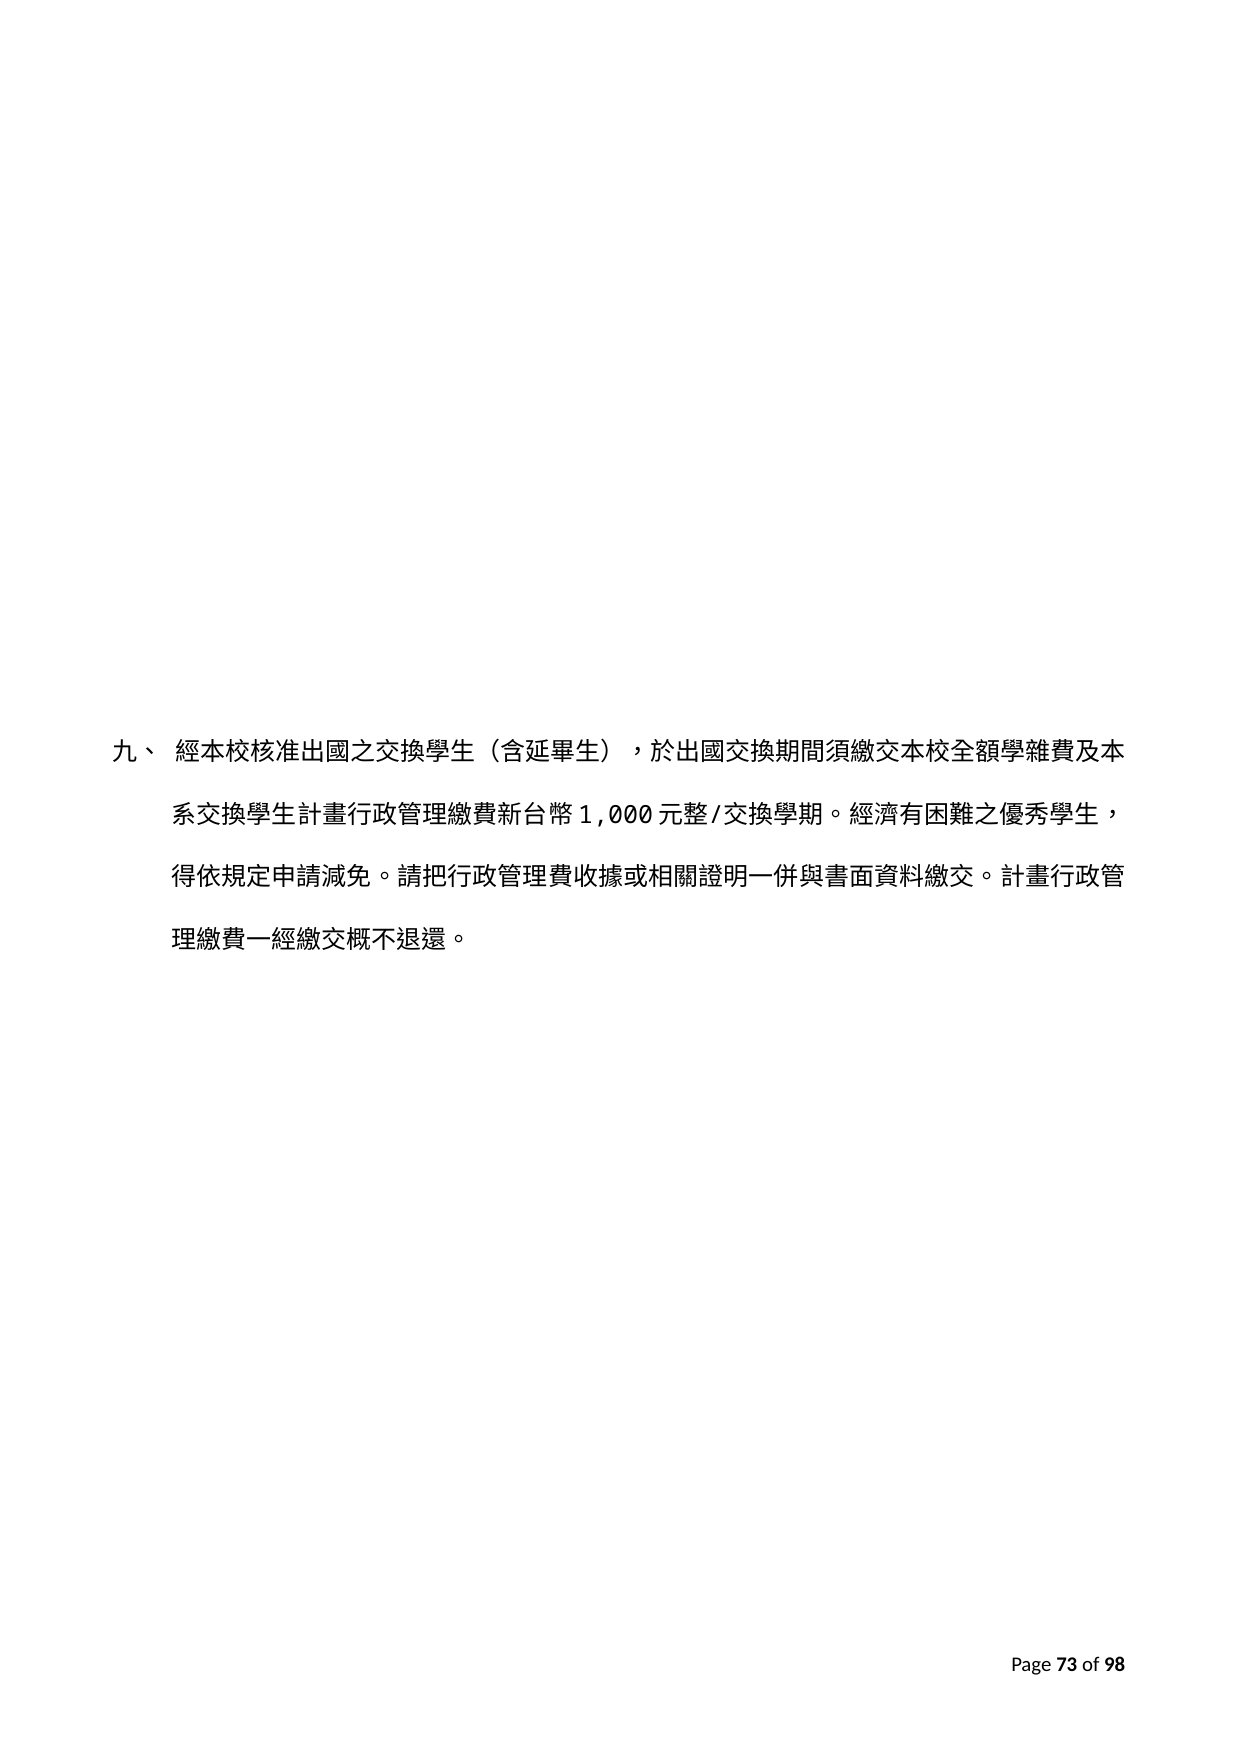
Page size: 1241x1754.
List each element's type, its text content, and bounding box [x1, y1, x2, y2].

text 九、 經本校核准出國之交換學生（含延畢生），於出國交換期間須繳交本校全額學雜費及本系交換學生計畫行政管理繳費新台幣1,000元整/交換學期。經濟有困難之優秀學生，得依規定申請減免。請把行政管理費收據或相關證明一併與書面資料繳交。計畫行政管理繳費一經繳交概不退還。 [112, 708, 1125, 958]
